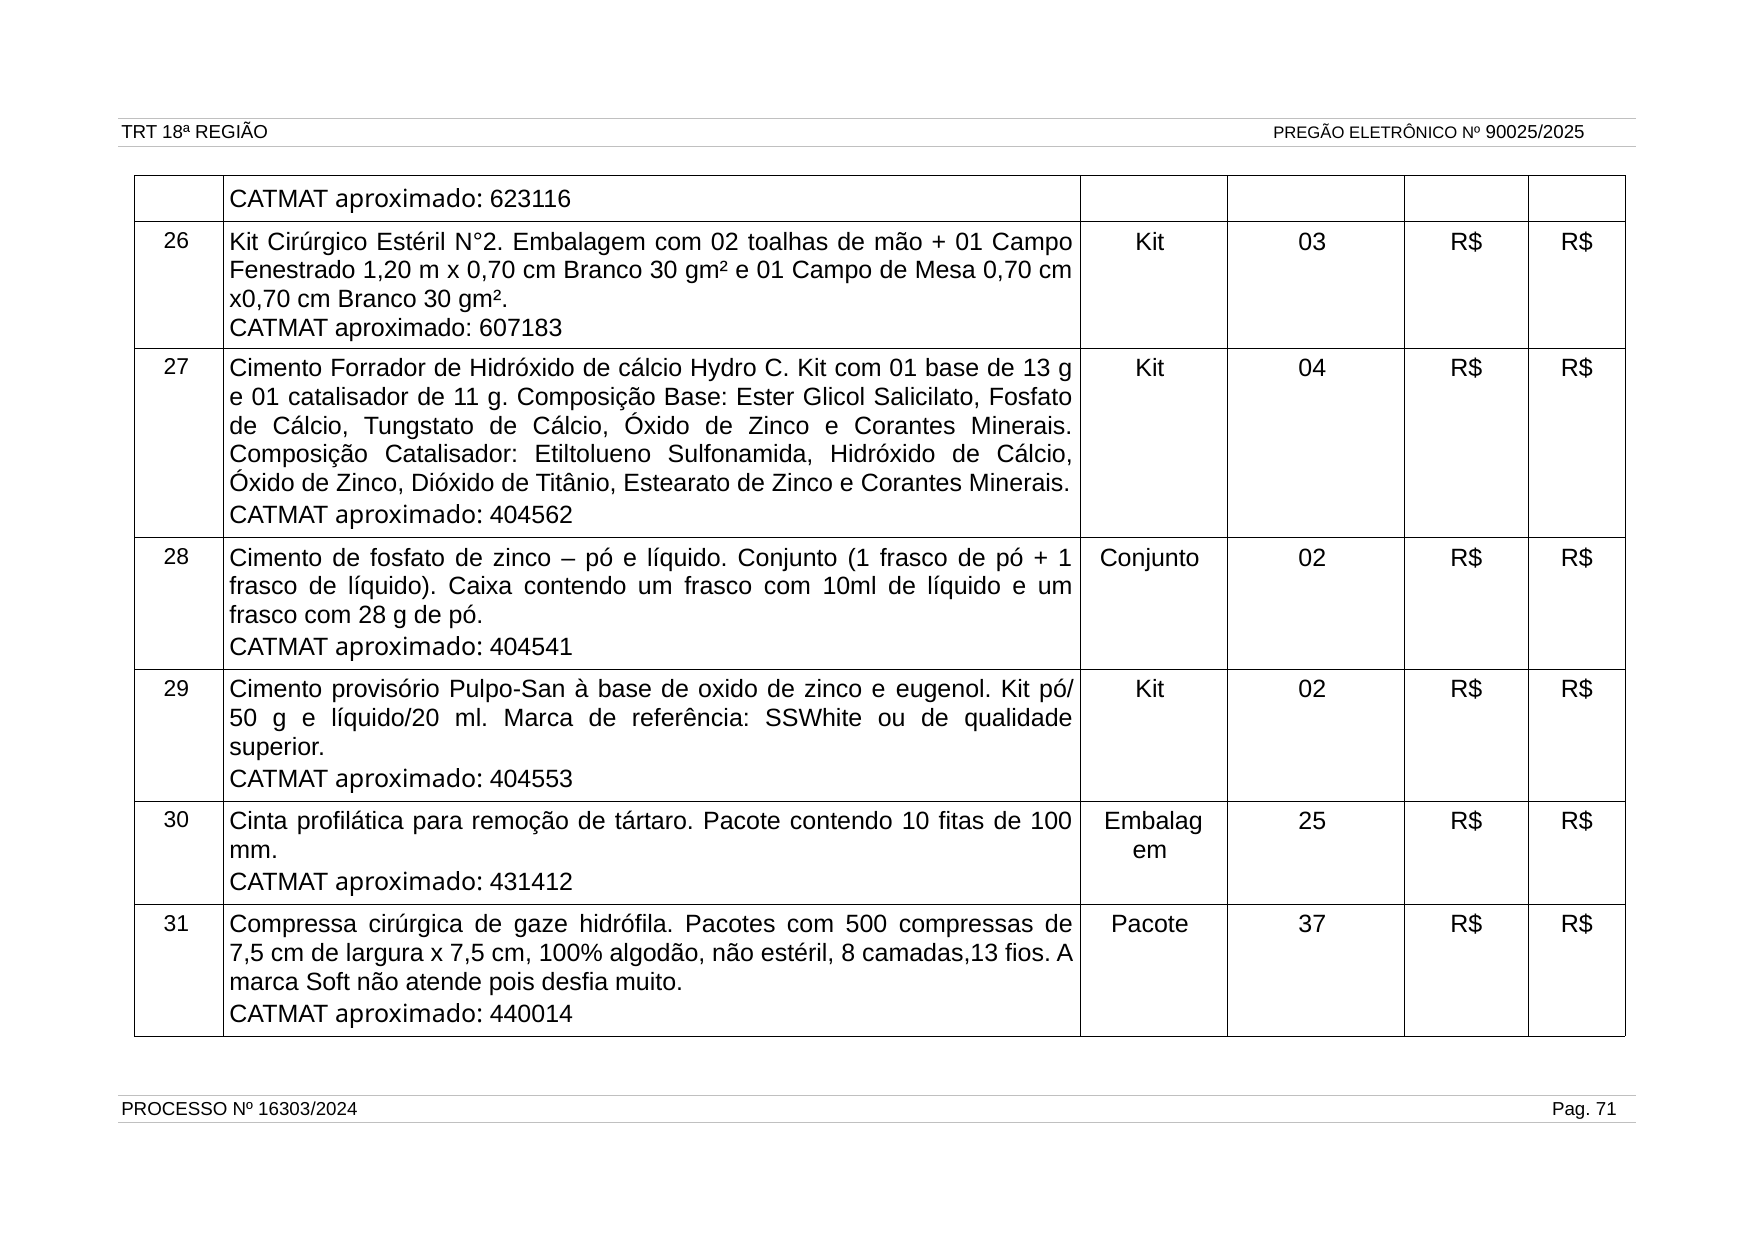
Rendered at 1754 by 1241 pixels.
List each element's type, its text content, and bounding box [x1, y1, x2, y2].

table_cell 30 [135, 802, 223, 904]
table_cell Kit [1081, 349, 1227, 537]
table_cell 03 [1228, 222, 1404, 347]
table_cell [1529, 176, 1625, 221]
table_cell [135, 176, 223, 221]
table_cell [1228, 176, 1404, 221]
table_cell 29 [135, 670, 223, 801]
table_cell [1081, 176, 1227, 221]
table_cell Kit [1081, 670, 1227, 801]
table_cell [1405, 176, 1528, 221]
table_cell R$ [1529, 349, 1625, 537]
table_cell 26 [135, 222, 223, 347]
table_cell R$ [1405, 670, 1528, 801]
table_cell R$ [1405, 802, 1528, 904]
table_cell 31 [135, 905, 223, 1036]
table_cell 04 [1228, 349, 1404, 537]
table_cell R$ [1529, 905, 1625, 1036]
table_cell CATMAT aproximado: 623116 [224, 176, 1080, 221]
table_cell R$ [1529, 802, 1625, 904]
table_cell 37 [1228, 905, 1404, 1036]
table_cell Compressa cirúrgica de gaze hidrófila. Pacotes com 500 compressas de 7,5 cm de largura x 7,5 cm, 100% algodão, não estéril, 8 camadas,13 fios. A marca Soft não atende pois desfia muito. CATMAT aproximado: 440014 [224, 905, 1080, 1036]
table_cell R$ [1405, 349, 1528, 537]
table_cell Cimento provisório Pulpo-San à base de oxido de zinco e eugenol. Kit pó/ 50 g e líquido/20 ml. Marca de referência: SSWhite ou de qualidade superior. CATMAT aproximado: 404553 [224, 670, 1080, 801]
table_cell R$ [1405, 222, 1528, 347]
table_cell R$ [1529, 670, 1625, 801]
table_cell Kit Cirúrgico Estéril N°2. Embalagem com 02 toalhas de mão + 01 Campo Fenestrado 1,20 m x 0,70 cm Branco 30 gm² e 01 Campo de Mesa 0,70 cm x0,70 cm Branco 30 gm². CATMAT aproximado: 607183 [224, 222, 1080, 347]
table_cell Embalagem [1081, 802, 1227, 904]
table_cell R$ [1405, 905, 1528, 1036]
table_cell 02 [1228, 670, 1404, 801]
table_cell Pacote [1081, 905, 1227, 1036]
table_cell 02 [1228, 538, 1404, 669]
table_cell Kit [1081, 222, 1227, 347]
table_cell 27 [135, 349, 223, 537]
table_cell Cimento Forrador de Hidróxido de cálcio Hydro C. Kit com 01 base de 13 g e 01 catalisador de 11 g. Composição Base: Ester Glicol Salicilato, Fosfato de Cálcio, Tungstato de Cálcio, Óxido de Zinco e Corantes Minerais. Composição Catalisador: Etiltolueno Sulfonamida, Hidróxido de Cálcio, Óxido de Zinco, Dióxido de Titânio, Estearato de Zinco e Corantes Minerais. CATMAT aproximado: 404562 [224, 349, 1080, 537]
table_cell 25 [1228, 802, 1404, 904]
table_cell Cimento de fosfato de zinco – pó e líquido. Conjunto (1 frasco de pó + 1 frasco de líquido). Caixa contendo um frasco com 10ml de líquido e um frasco com 28 g de pó. CATMAT aproximado: 404541 [224, 538, 1080, 669]
table_cell Cinta profilática para remoção de tártaro. Pacote contendo 10 fitas de 100 mm. CATMAT aproximado: 431412 [224, 802, 1080, 904]
table_cell R$ [1405, 538, 1528, 669]
table_cell R$ [1529, 538, 1625, 669]
table_cell R$ [1529, 222, 1625, 347]
table_cell Conjunto [1081, 538, 1227, 669]
table_cell 28 [135, 538, 223, 669]
